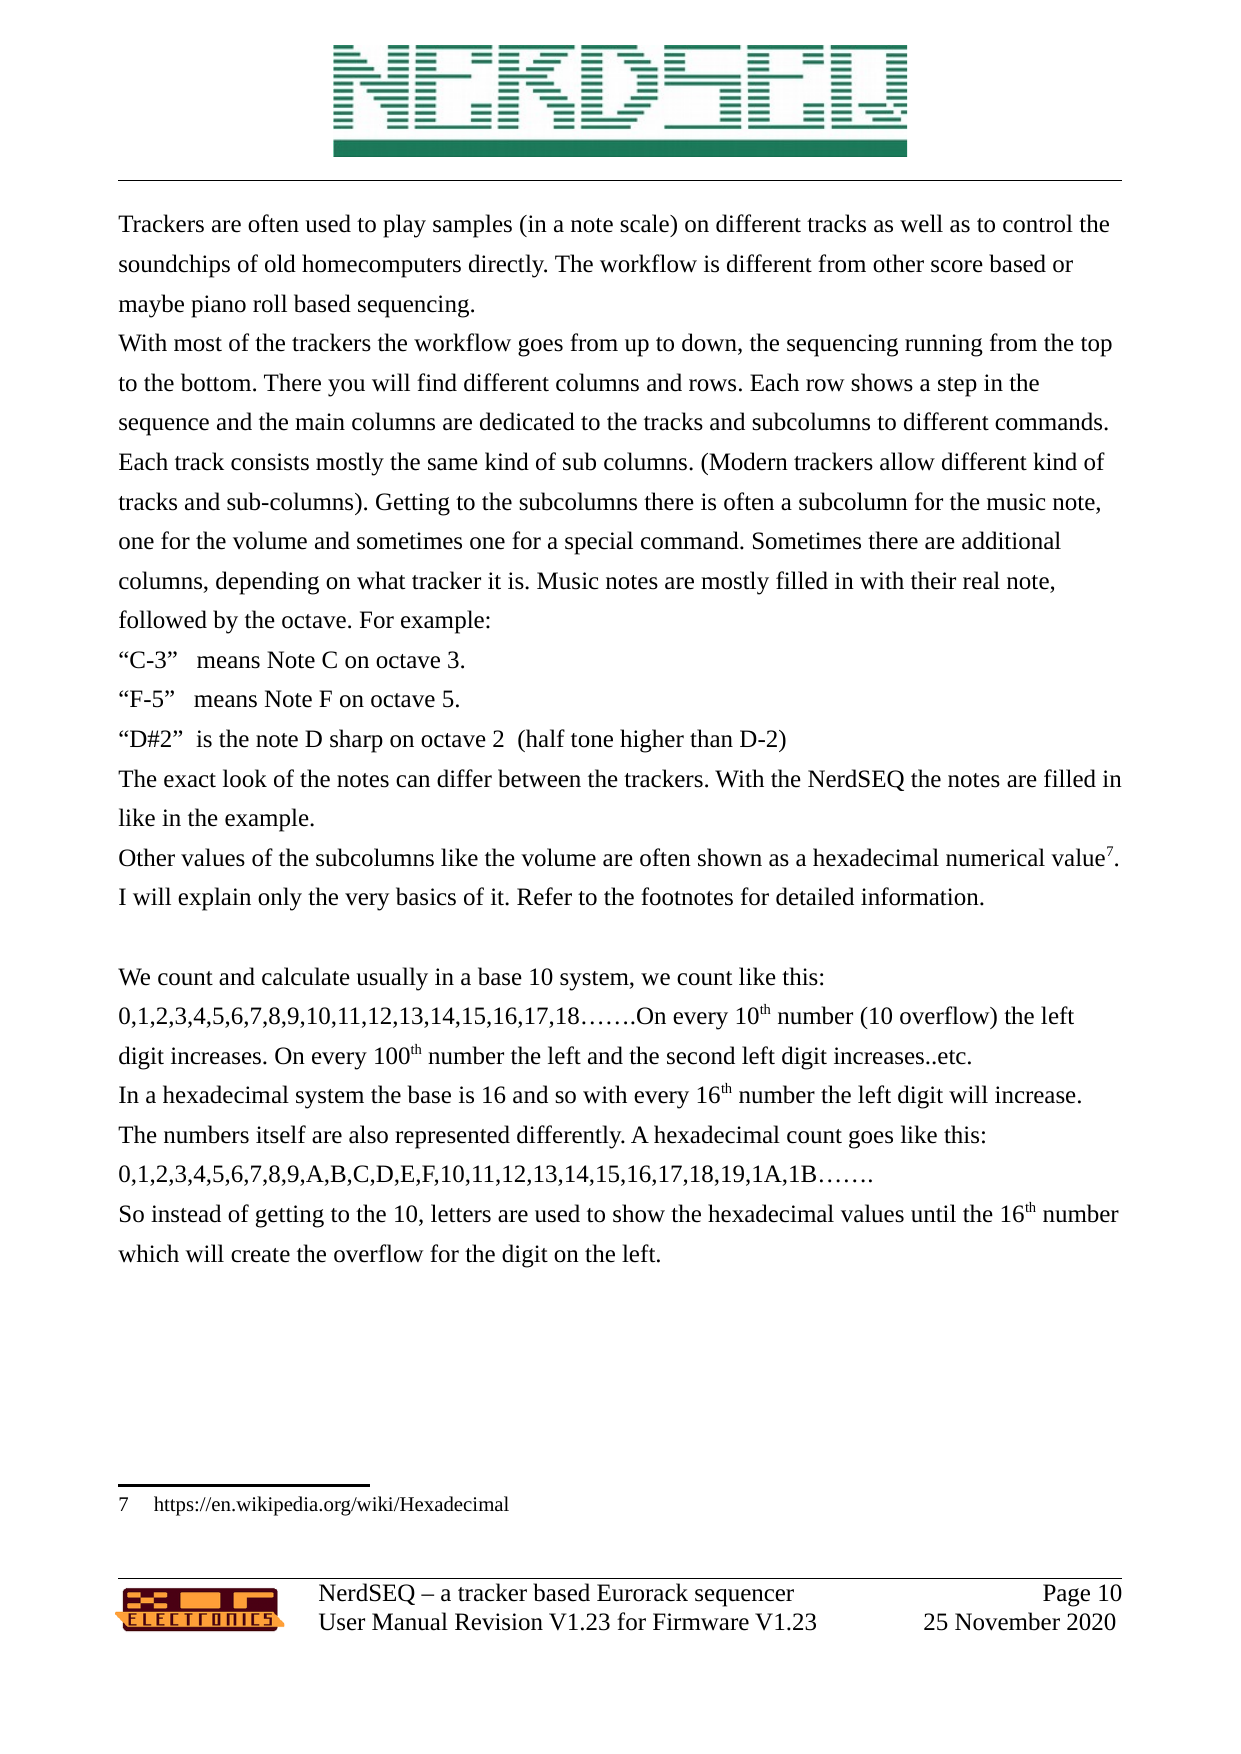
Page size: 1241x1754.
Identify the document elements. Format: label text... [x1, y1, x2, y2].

text In a hexadecimal system the base is 16 and so with every 16th number the left digit will increase. The numbers itself are also represented differently. A hexadecimal count goes like this: [118, 1080, 1122, 1149]
text The exact look of the notes can differ between the trackers. With the NerdSEQ the notes are filled in like in the example. [118, 764, 1122, 832]
text 0,1,2,3,4,5,6,7,8,9,A,B,C,D,E,F,10,11,12,13,14,15,16,17,18,19,1A,1B……. [118, 1159, 1122, 1188]
text We count and calculate usually in a base 10 system, we count like this: 0,1,2,3,4,5,6,7,8,9,10,11,12,13,14,15,16,17,18…….On every 10th number (10 overflow) the left digit increases. On every 100th number the left and the second left digit increases..etc. [118, 962, 1122, 1069]
text Trackers are often used to play samples (in a note scale) on different tracks as well as to control the soundchips of old homecomputers directly. The workflow is different from other score based or maybe piano roll based sequencing. [118, 209, 1122, 317]
text With most of the trackers the workflow goes from up to down, the sequencing running from the top to the bottom. There you will find different columns and rows. Each row shows a step in the sequence and the main columns are dedicated to the tracks and subcolumns to different commands. Each track consists mostly the same kind of sub columns. (Modern trackers allow different kind of tracks and sub-columns). Getting to the subcolumns there is often a subcolumn for the music note, one for the volume and sometimes one for a special command. Sometimes there are additional columns, depending on what tracker it is. Music notes are mostly filled in with their real note, followed by the octave. For example: [118, 328, 1122, 634]
picture [115, 1584, 285, 1634]
text “F-5” means Note F on octave 5. [118, 684, 1122, 713]
text So instead of getting to the 10, letters are used to show the hexadecimal values until the 16th number which will create the overflow for the digit on the left. [118, 1199, 1122, 1267]
text https://en.wikipedia.org/wiki/Hexadecimal [118, 1492, 1122, 1516]
picture [333, 45, 908, 157]
text “C-3” means Note C on octave 3. [118, 645, 1122, 674]
text “D#2” is the note D sharp on octave 2 (half tone higher than D-2) [118, 724, 1122, 753]
text Other values of the subcolumns like the volume are often shown as a hexadecimal numerical value. [118, 843, 1122, 872]
text I will explain only the very basics of it. Refer to the footnotes for detailed information. [118, 882, 1122, 911]
